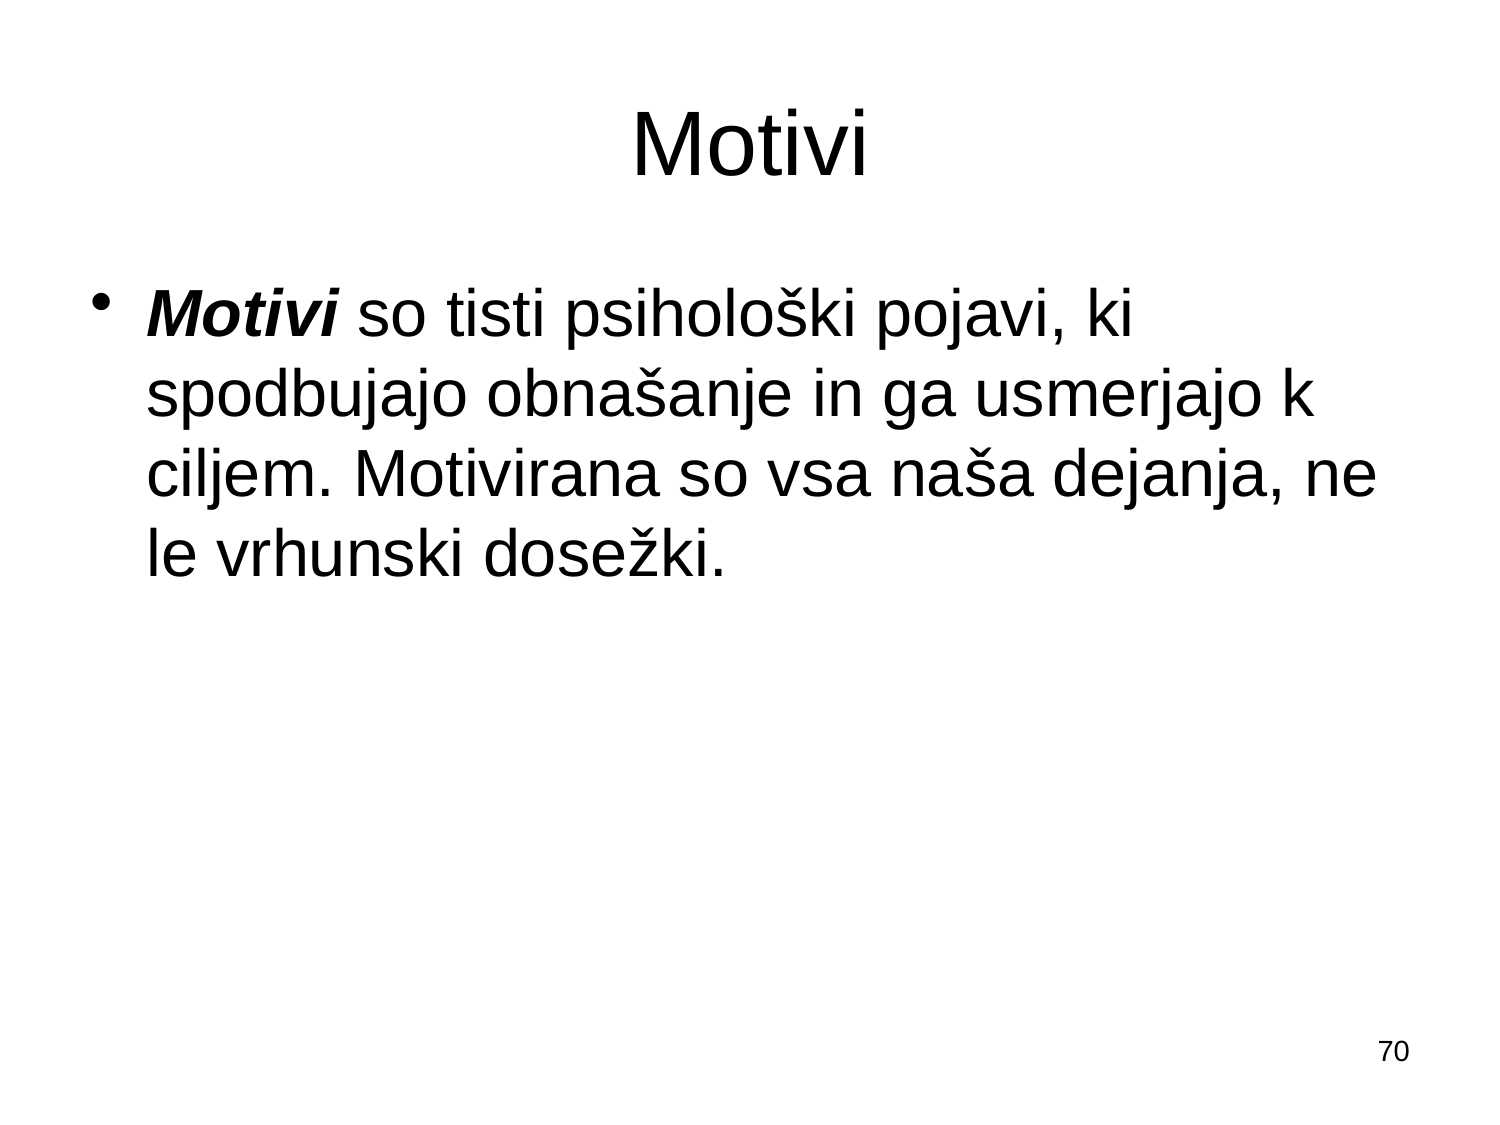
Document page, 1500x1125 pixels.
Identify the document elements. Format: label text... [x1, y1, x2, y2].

list Motivi so tisti psihološki pojavi, ki spodbujajo obnašanje in ga usmerjajo k ciljem. Motivirana so vsa naša dejanja, ne le vrhunski dosežki. [75, 262, 1425, 1005]
slide_number [1074, 1024, 1425, 1103]
title Motivi [75, 45, 1425, 233]
